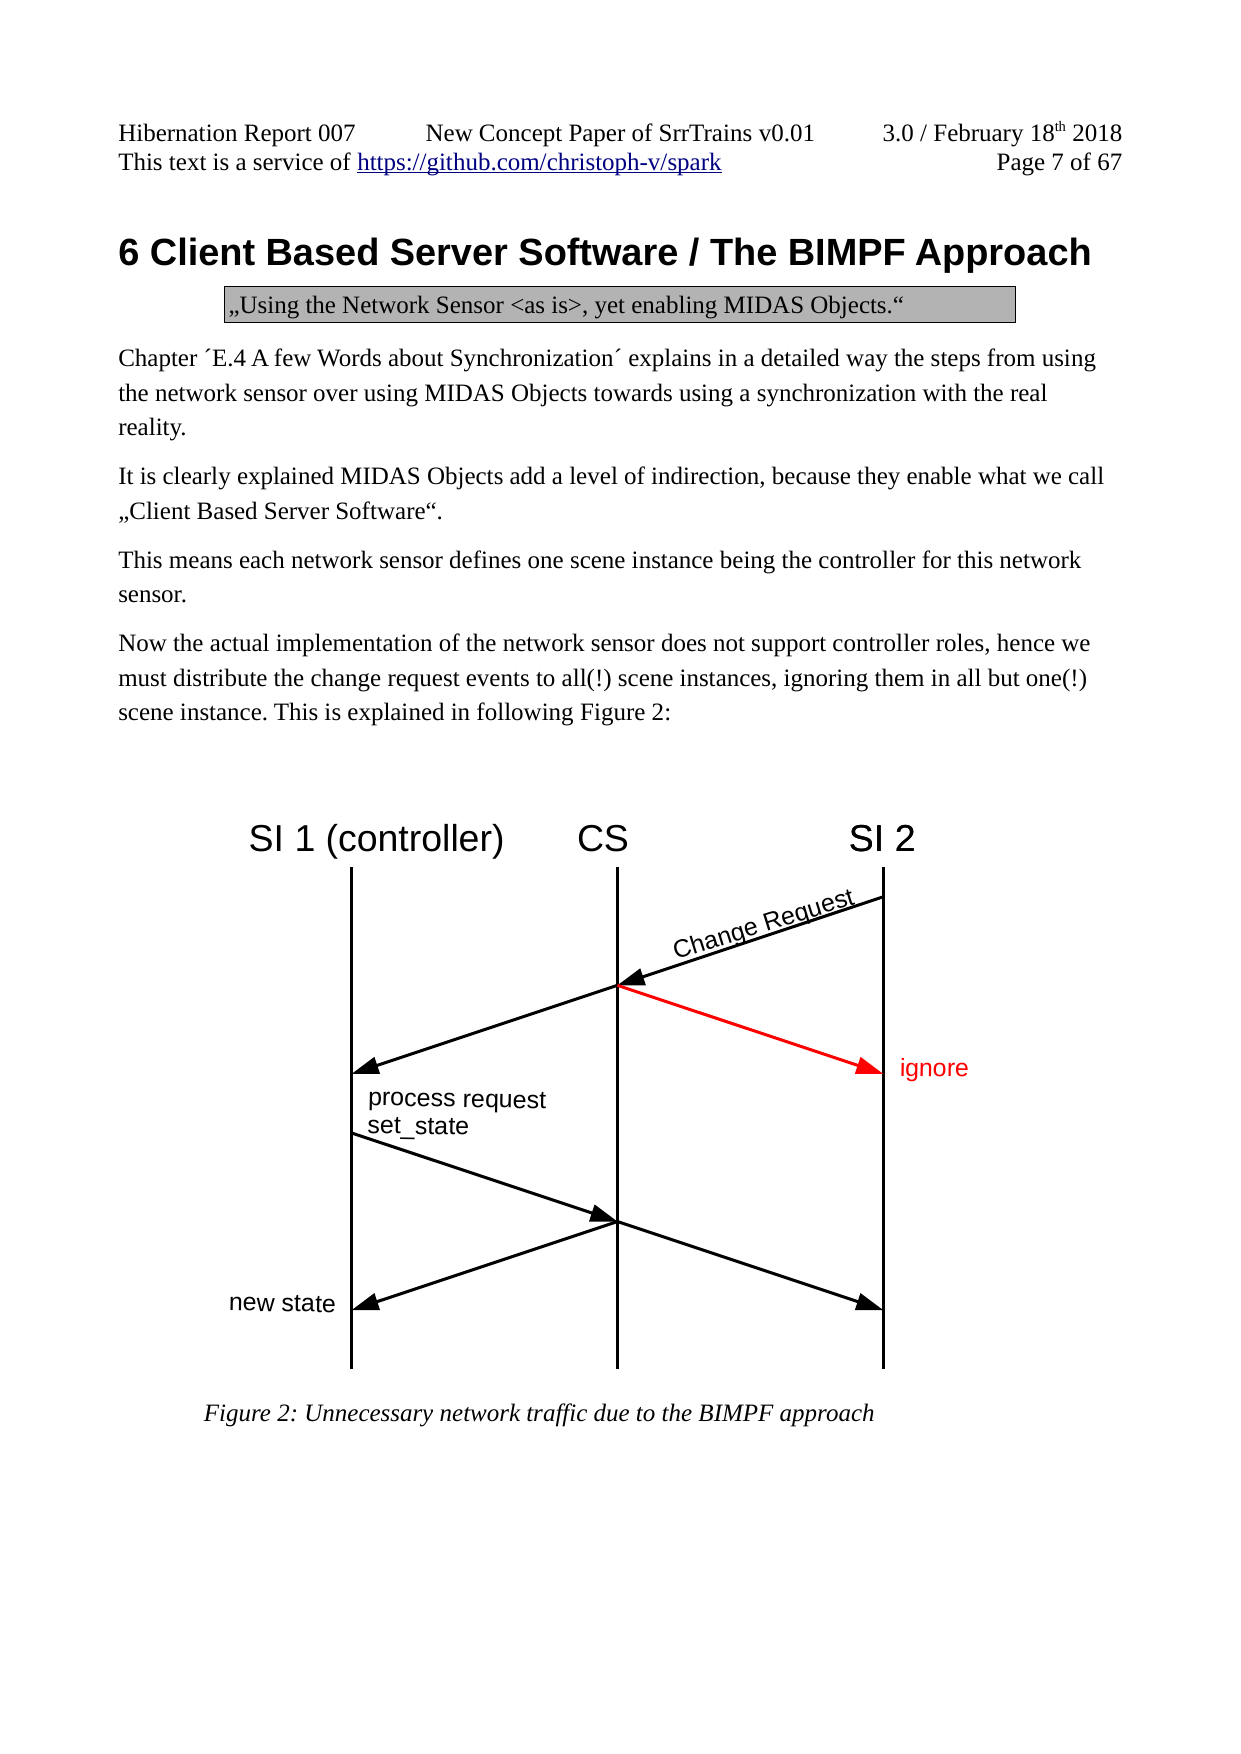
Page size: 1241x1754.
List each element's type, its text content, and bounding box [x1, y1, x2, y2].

text Now the actual implementation of the network sensor does not support controller roles, hence we must distribute the change request events to all(!) scene instances, ignoring them in all but one(!) scene instance. This is explained in following Figure 2: [118, 628, 1122, 726]
text This means each network sensor defines one scene instance being the controller for this network sensor. [118, 545, 1122, 608]
text Figure 2: Unnecessary network traffic due to the BIMPF approach [204, 808, 1036, 1427]
text „Using the Network Sensor <as is>, yet enabling MIDAS Objects.“ [225, 287, 1015, 322]
text It is clearly explained MIDAS Objects add a level of indirection, because they enable what we call „Client Based Server Software“. [118, 461, 1122, 524]
text Chapter ´E.4 A few Words about Synchronization´ explains in a detailed way the steps from using the network sensor over using MIDAS Objects towards using a synchronization with the real reality. [118, 343, 1122, 441]
subtitle 6 Client Based Server Software / The BIMPF Approach [118, 230, 1122, 274]
